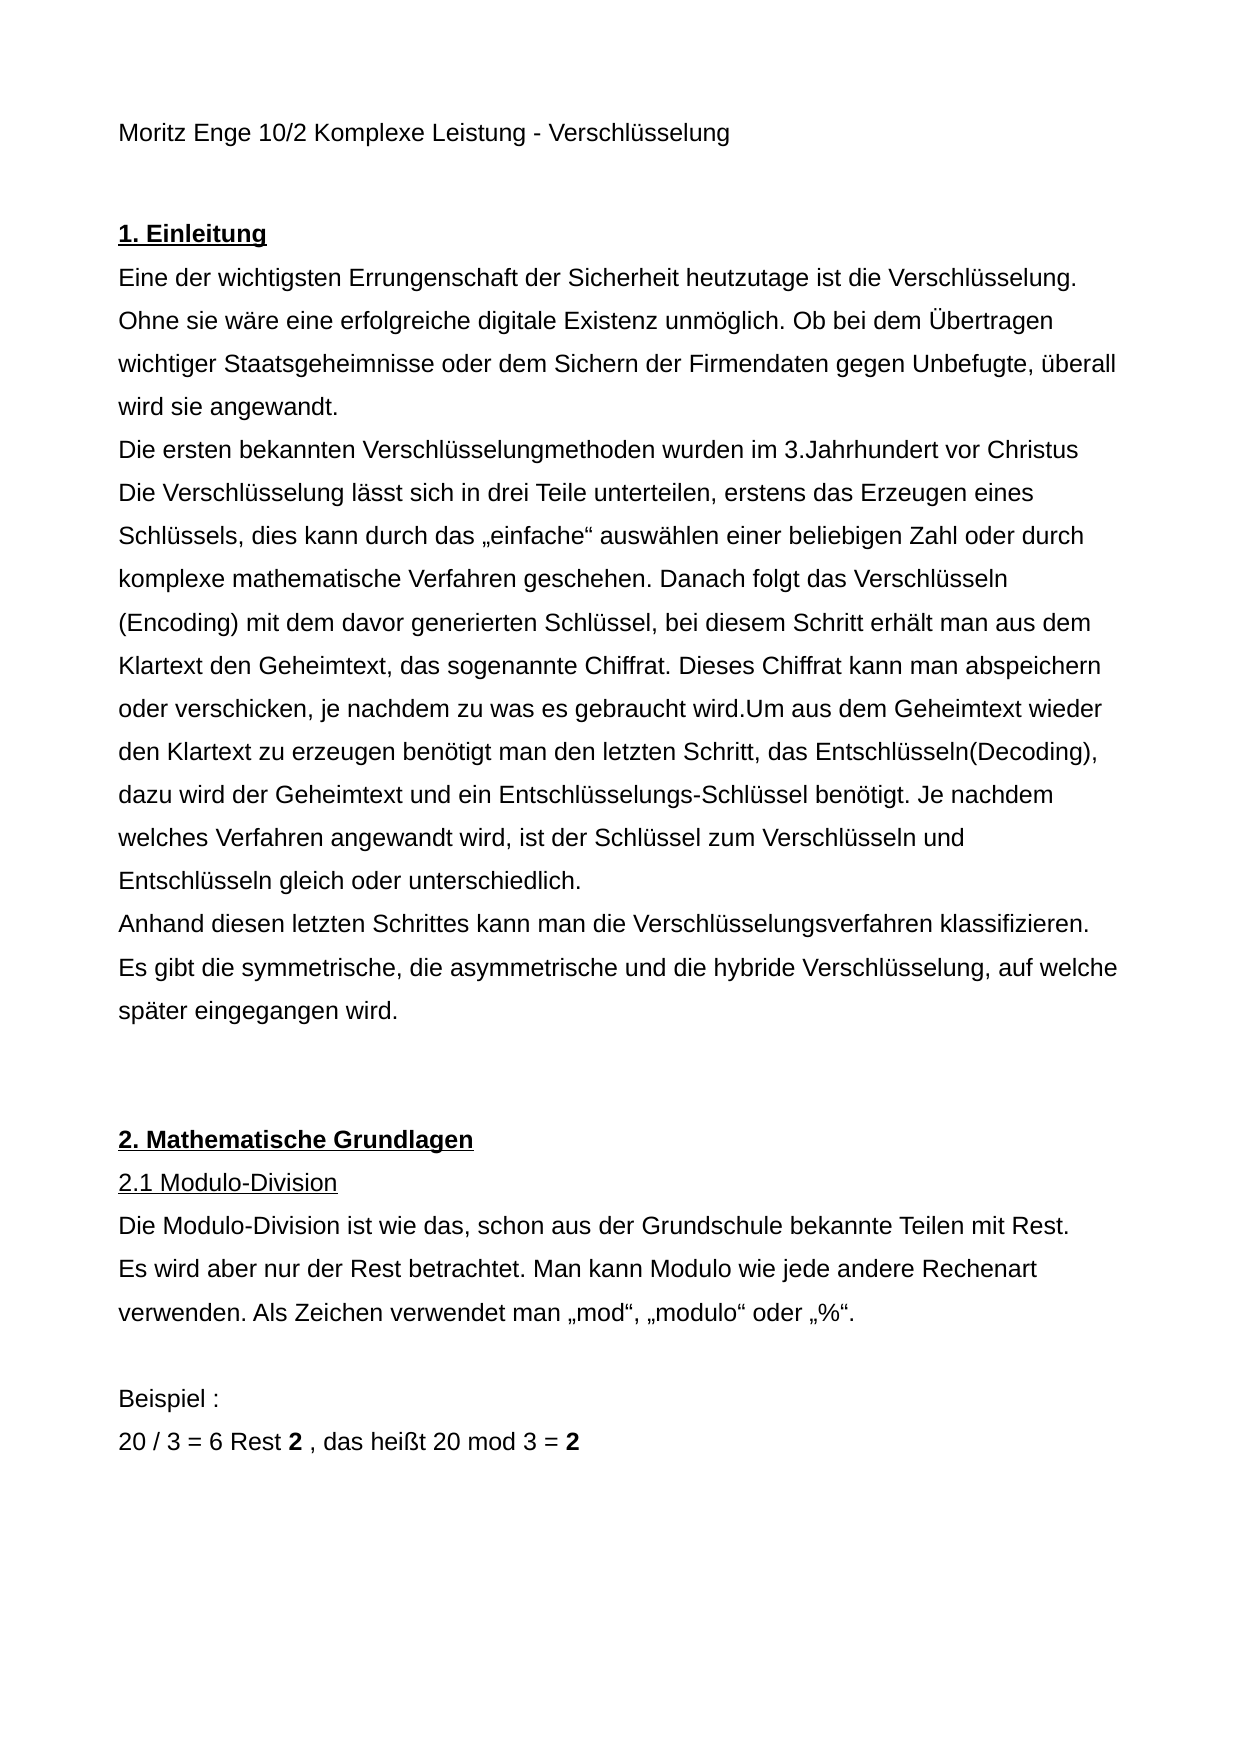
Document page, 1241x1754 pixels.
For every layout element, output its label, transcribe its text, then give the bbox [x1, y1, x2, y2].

text 2.1 Modulo-Division [118, 1168, 1122, 1197]
text Die ersten bekannten Verschlüsselungmethoden wurden im 3.Jahrhundert vor Christus [118, 435, 1122, 464]
text Die Modulo-Division ist wie das, schon aus der Grundschule bekannte Teilen mit Rest. [118, 1211, 1122, 1240]
text Es wird aber nur der Rest betrachtet. Man kann Modulo wie jede andere Rechenart verwenden. Als Zeichen verwendet man „mod“, „modulo“ oder „%“. [118, 1254, 1122, 1326]
text Eine der wichtigsten Errungenschaft der Sicherheit heutzutage ist die Verschlüsselung. [118, 263, 1122, 291]
text 1. Einleitung [118, 219, 1122, 248]
text Beispiel : [118, 1384, 1122, 1413]
text Ohne sie wäre eine erfolgreiche digitale Existenz unmöglich. Ob bei dem Übertragen wichtiger Staatsgeheimnisse oder dem Sichern der Firmendaten gegen Unbefugte, überall wird sie angewandt. [118, 306, 1122, 421]
text 20 / 3 = 6 Rest 2 , das heißt 20 mod 3 = 2 [118, 1427, 1122, 1456]
text Die Verschlüsselung lässt sich in drei Teile unterteilen, erstens das Erzeugen eines Schlüssels, dies kann durch das „einfache“ auswählen einer beliebigen Zahl oder durch komplexe mathematische Verfahren geschehen. Danach folgt das Verschlüsseln (Encoding) mit dem davor generierten Schlüssel, bei diesem Schritt erhält man aus dem Klartext den Geheimtext, das sogenannte Chiffrat. Dieses Chiffrat kann man abspeichern oder verschicken, je nachdem zu was es gebraucht wird.Um aus dem Geheimtext wieder den Klartext zu erzeugen benötigt man den letzten Schritt, das Entschlüsseln(Decoding), dazu wird der Geheimtext und ein Entschlüsselungs-Schlüssel benötigt. Je nachdem welches Verfahren angewandt wird, ist der Schlüssel zum Verschlüsseln und Entschlüsseln gleich oder unterschiedlich. [118, 478, 1122, 895]
text Anhand diesen letzten Schrittes kann man die Verschlüsselungsverfahren klassifizieren. [118, 909, 1122, 938]
text Es gibt die symmetrische, die asymmetrische und die hybride Verschlüsselung, auf welche später eingegangen wird. [118, 953, 1122, 1024]
text 2. Mathematische Grundlagen [118, 1125, 1122, 1154]
